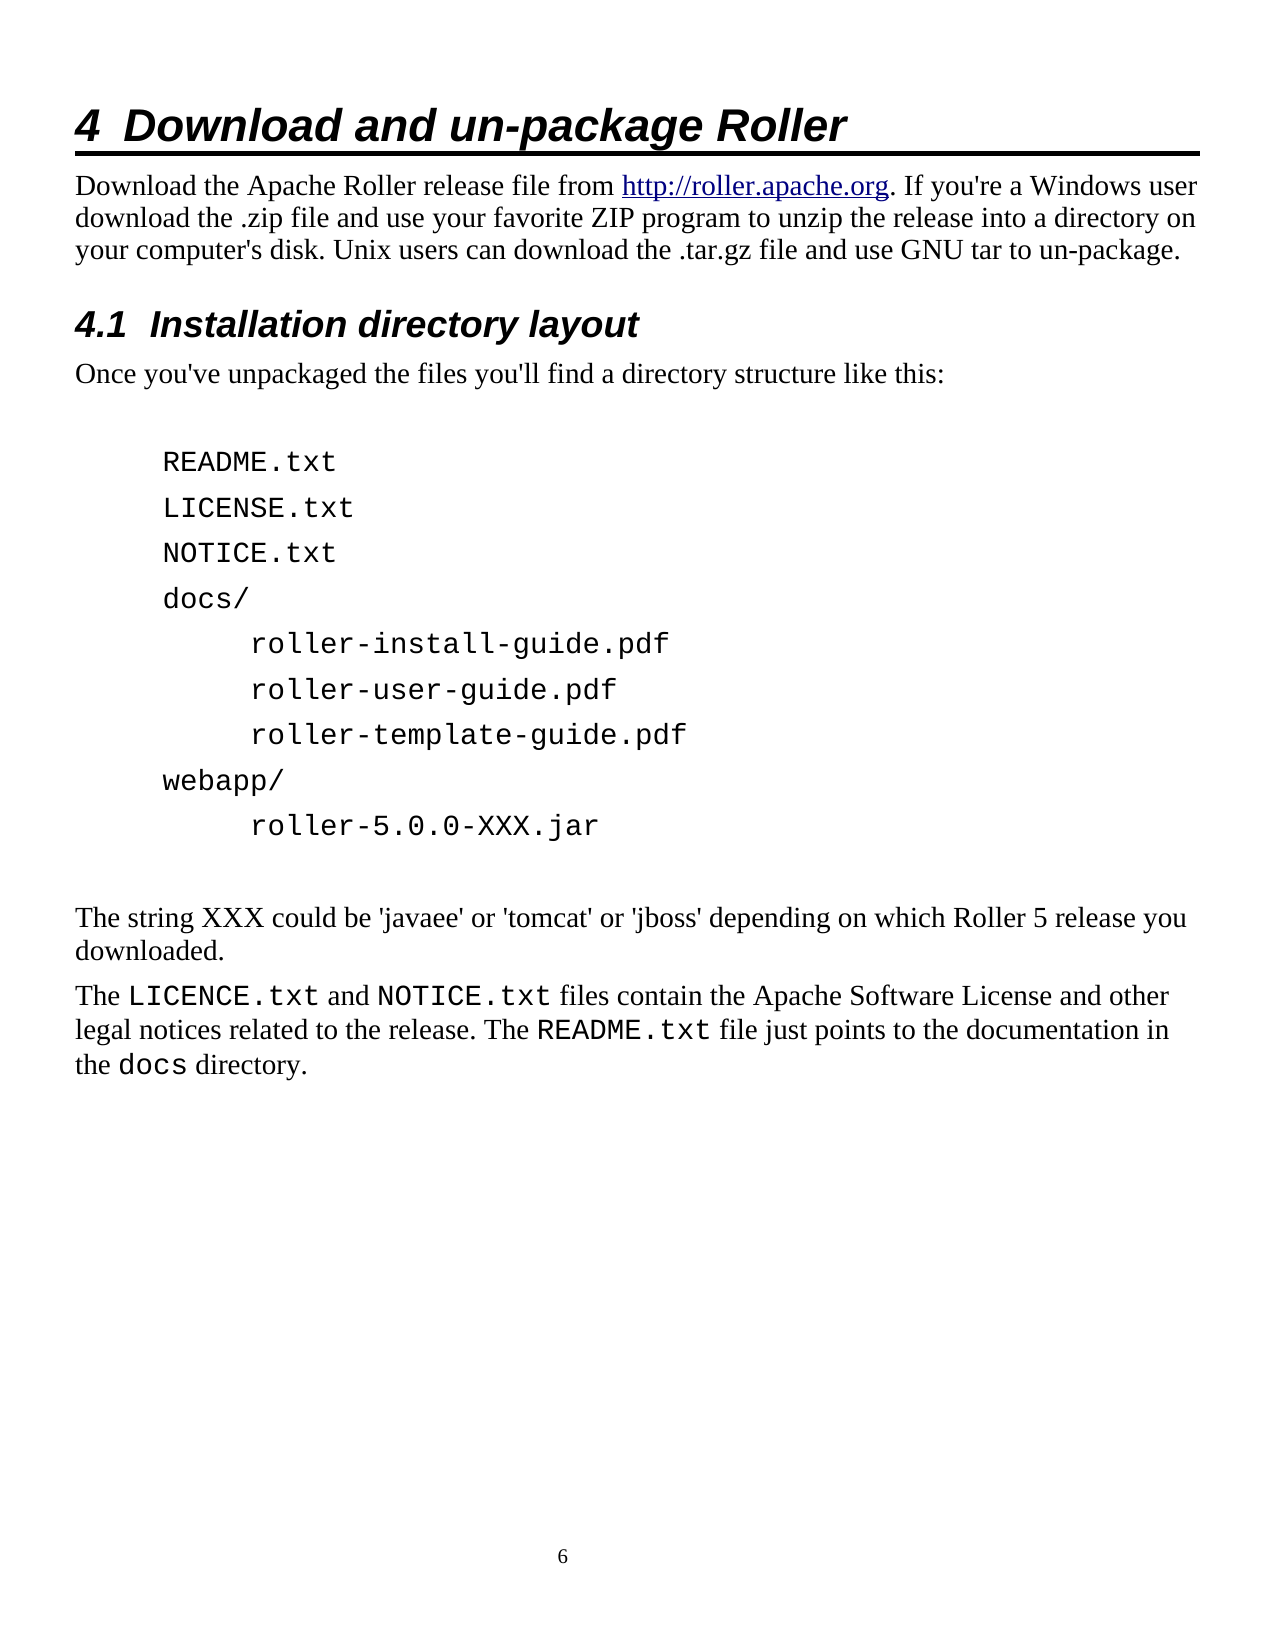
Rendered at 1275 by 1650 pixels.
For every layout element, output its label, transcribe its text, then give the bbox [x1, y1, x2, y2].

subtitle Installation directory layout [75, 303, 1200, 345]
text Once you've unpackaged the files you'll find a directory structure like this: [75, 358, 1200, 390]
text webapp/ [75, 766, 1200, 799]
subtitle Download and un-package Roller [75, 100, 1200, 151]
text roller-5.0.0-XXX.jar [75, 811, 1200, 844]
text README.txt [75, 447, 1200, 480]
text docs/ [75, 584, 1200, 617]
text The string XXX could be 'javaee' or 'tomcat' or 'jboss' depending on which Roller 5 release you downloaded. [75, 902, 1200, 966]
text roller-install-guide.pdf [75, 629, 1200, 662]
text LICENSE.txt [75, 493, 1200, 526]
text NOTICE.txt [75, 538, 1200, 571]
text The LICENCE.txt and NOTICE.txt files contain the Apache Software License and other legal notices related to the release. The README.txt file just points to the documentation in the docs directory. [75, 979, 1200, 1083]
text roller-template-guide.pdf [75, 720, 1200, 753]
text Download the Apache Roller release file from http://roller.apache.org. If you're a Windows user download the .zip file and use your favorite ZIP program to unzip the release into a directory on your computer's disk. Unix users can download the .tar.gz file and use GNU tar to un-package. [75, 169, 1200, 266]
text roller-user-guide.pdf [75, 675, 1200, 708]
